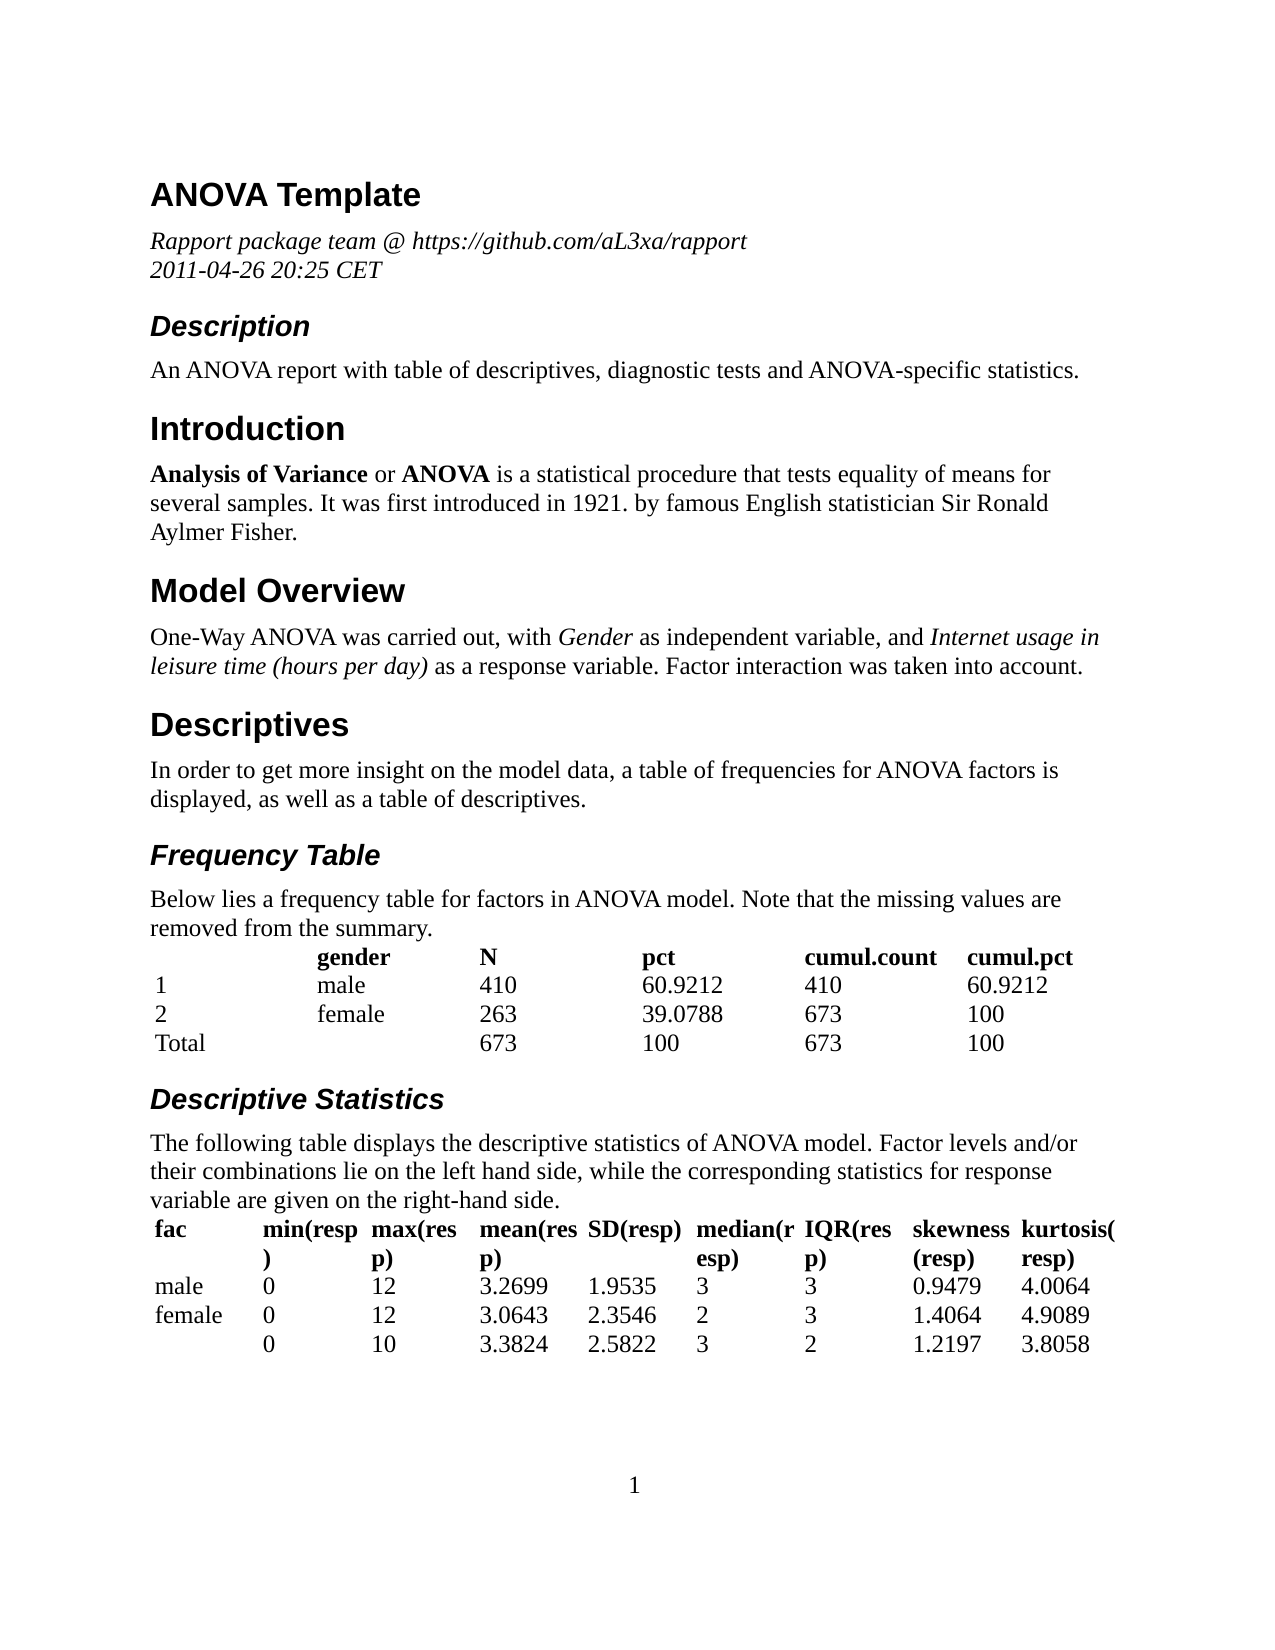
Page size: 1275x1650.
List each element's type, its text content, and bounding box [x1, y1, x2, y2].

table_cell female [313, 999, 475, 1028]
subtitle Descriptive Statistics [150, 1082, 1125, 1115]
table_header SD(resp) [583, 1214, 692, 1271]
table_header fac [150, 1214, 258, 1271]
table_header min(resp) [258, 1214, 367, 1271]
table_cell 39.0788 [638, 999, 800, 1028]
table_cell 12 [367, 1271, 475, 1300]
table_cell 100 [638, 1028, 800, 1057]
text Below lies a frequency table for factors in ANOVA model. Note that the missing values are removed from the summary. [150, 884, 1125, 942]
table_cell 410 [475, 970, 637, 999]
table_cell 263 [475, 999, 637, 1028]
table_cell 673 [800, 1028, 962, 1057]
text The following table displays the descriptive statistics of ANOVA model. Factor levels and/or their combinations lie on the left hand side, while the corresponding statistics for response variable are given on the right-hand side. [150, 1128, 1125, 1214]
table_cell 60.9212 [963, 970, 1125, 999]
table_cell 100 [963, 1028, 1125, 1057]
table_cell 2.3546 [583, 1300, 692, 1329]
table_cell male [150, 1271, 258, 1300]
table_cell 3 [692, 1329, 800, 1358]
table_cell female [150, 1300, 258, 1329]
table_cell 1.9535 [583, 1271, 692, 1300]
table_cell 2 [692, 1300, 800, 1329]
text An ANOVA report with table of descriptives, diagnostic tests and ANOVA-specific statistics. [150, 355, 1125, 383]
subtitle Model Overview [150, 571, 1125, 609]
table_cell 0 [258, 1300, 367, 1329]
table_cell 1 [150, 970, 312, 999]
table_cell 4.0064 [1017, 1271, 1125, 1300]
subtitle Descriptives [150, 704, 1125, 743]
table_cell 0 [258, 1329, 367, 1358]
table_header IQR(resp) [800, 1214, 908, 1271]
text Analysis of Variance or ANOVA is a statistical procedure that tests equality of means for several samples. It was first introduced in 1921. by famous English statistician Sir Ronald Aylmer Fisher. [150, 459, 1125, 546]
table_cell 2.5822 [583, 1329, 692, 1358]
table_cell 4.9089 [1017, 1300, 1125, 1329]
table_header N [475, 942, 637, 970]
table_cell 0 [258, 1271, 367, 1300]
table_header gender [313, 942, 475, 970]
text One-Way ANOVA was carried out, with Gender as independent variable, and Internet usage in leisure time (hours per day) as a response variable. Factor interaction was taken into account. [150, 622, 1125, 679]
table_cell 2 [150, 999, 312, 1028]
table_cell 60.9212 [638, 970, 800, 999]
table_cell 10 [367, 1329, 475, 1358]
table_cell 410 [800, 970, 962, 999]
table_cell 1.4064 [908, 1300, 1017, 1329]
table_header cumul.pct [963, 942, 1125, 970]
subtitle ANOVA Template [150, 175, 1125, 214]
table_cell 3 [692, 1271, 800, 1300]
table_cell 0.9479 [908, 1271, 1017, 1300]
text In order to get more insight on the model data, a table of frequencies for ANOVA factors is displayed, as well as a table of descriptives. [150, 756, 1125, 813]
table_header median(resp) [692, 1214, 800, 1271]
table_header [150, 942, 312, 970]
table_cell 3.0643 [475, 1300, 583, 1329]
table_cell 2 [800, 1329, 908, 1358]
table_cell 12 [367, 1300, 475, 1329]
table_header cumul.count [800, 942, 962, 970]
subtitle Introduction [150, 408, 1125, 447]
table_header max(resp) [367, 1214, 475, 1271]
table_cell 3 [800, 1271, 908, 1300]
table_header kurtosis(resp) [1017, 1214, 1125, 1271]
table_header pct [638, 942, 800, 970]
subtitle Frequency Table [150, 838, 1125, 872]
subtitle Description [150, 309, 1125, 342]
text Rapport package team @ https://github.com/aL3xa/rapport [150, 226, 1125, 255]
table_cell male [313, 970, 475, 999]
table_header mean(resp) [475, 1214, 583, 1271]
table_cell 3.3824 [475, 1329, 583, 1358]
table_cell [313, 1028, 475, 1057]
table_cell 3.8058 [1017, 1329, 1125, 1358]
table_cell 1.2197 [908, 1329, 1017, 1358]
table_cell 3.2699 [475, 1271, 583, 1300]
table_cell [150, 1329, 258, 1358]
table_cell 3 [800, 1300, 908, 1329]
table_cell 100 [963, 999, 1125, 1028]
table_cell Total [150, 1028, 312, 1057]
table_header skewness(resp) [908, 1214, 1017, 1271]
table_cell 673 [800, 999, 962, 1028]
text 2011-04-26 20:25 CET [150, 255, 1125, 284]
table_cell 673 [475, 1028, 637, 1057]
